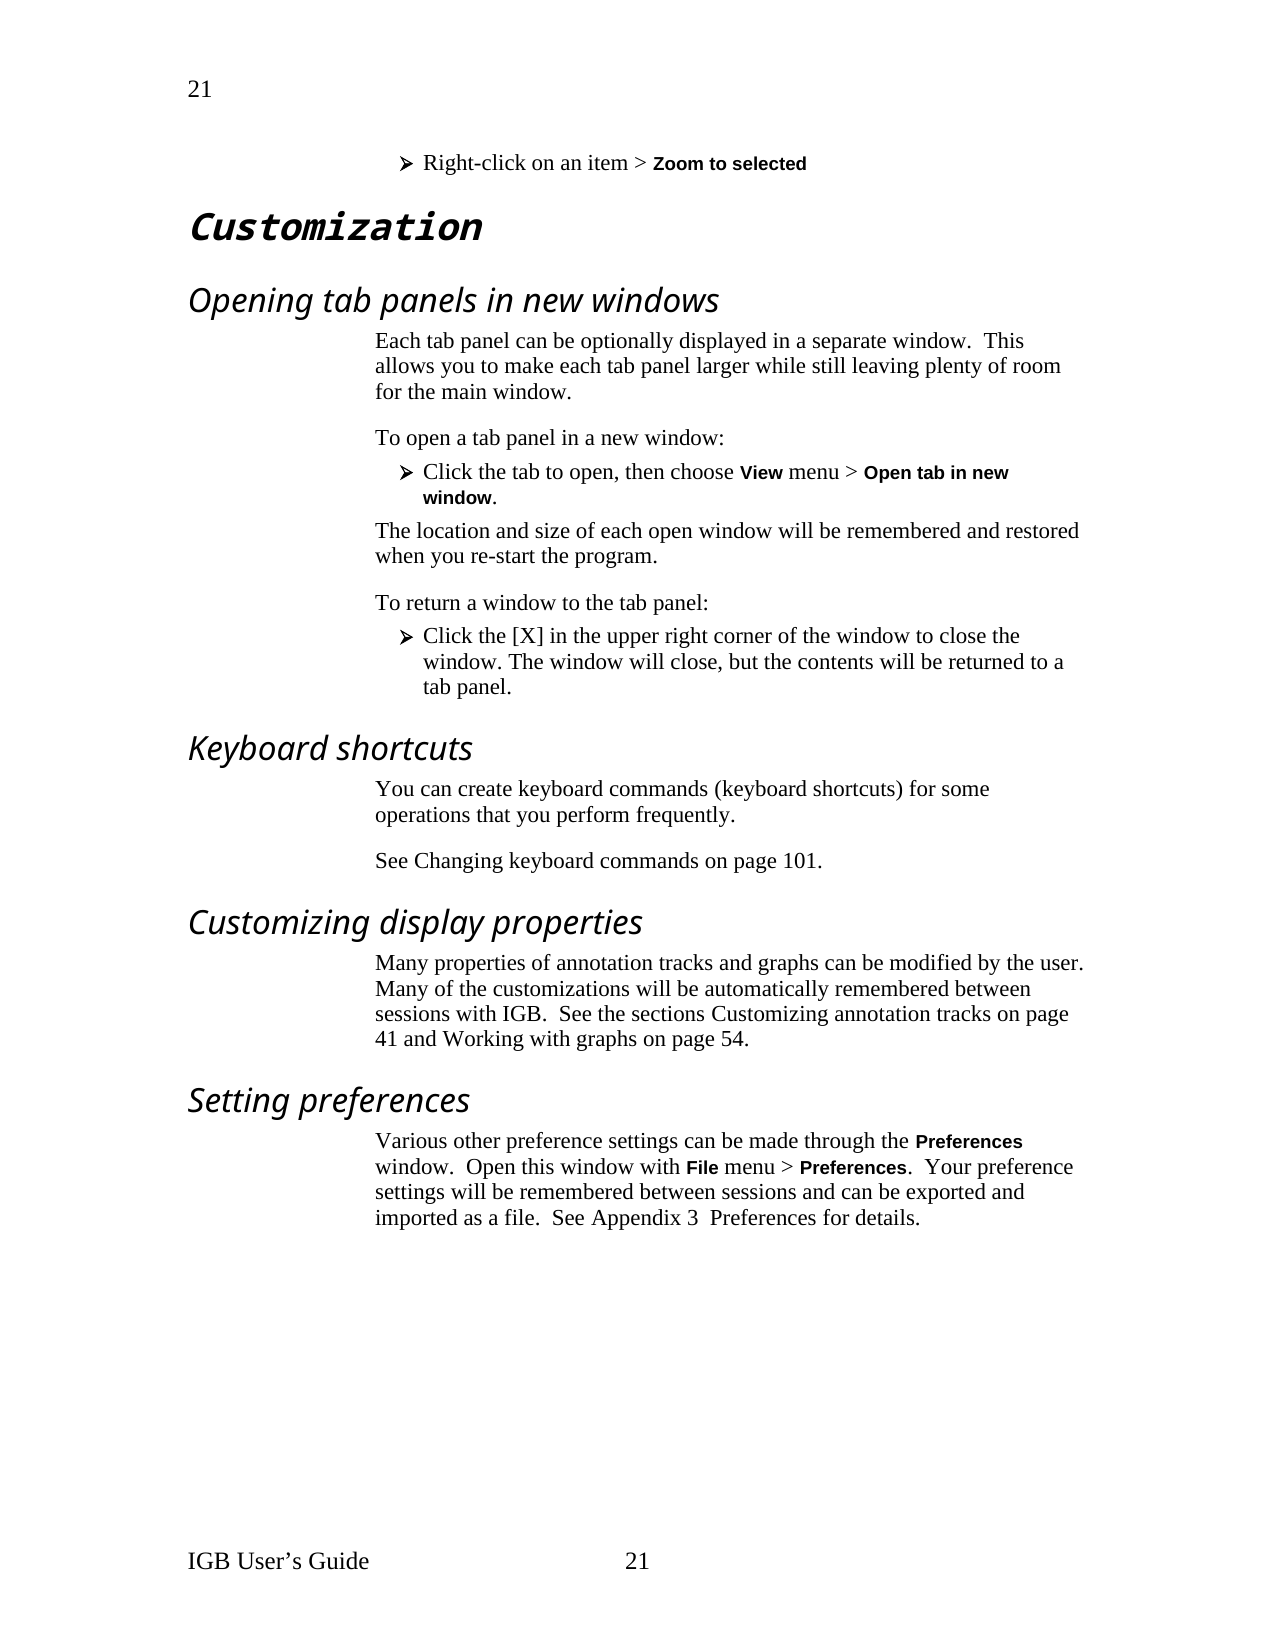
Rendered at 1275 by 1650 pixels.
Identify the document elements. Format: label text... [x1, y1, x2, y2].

list Click the tab to open, then choose View menu > Open tab in new window. [399, 459, 1087, 510]
text To open a tab panel in a new window: [375, 425, 1087, 451]
text Each tab panel can be optionally displayed in a separate window. This allows you to make each tab panel larger while still leaving plenty of room for the main window. [375, 328, 1087, 404]
subtitle Setting preferences [187, 1077, 1087, 1122]
subtitle Opening tab panels in new windows [187, 276, 1087, 322]
subtitle Keyboard shortcuts [187, 725, 1087, 770]
subtitle Customization [187, 200, 1087, 251]
text The location and size of each open window will be remembered and restored when you re-start the program. [375, 518, 1087, 569]
list Right-click on an item > Zoom to selected [399, 150, 1087, 175]
subtitle Customizing display properties [187, 898, 1087, 944]
text Various other preference settings can be made through the Preferences window. Open this window with File menu > Preferences. Your preference settings will be remembered between sessions and can be exported and imported as a file. See Appendix 3 Preferences for details. [375, 1128, 1087, 1230]
text Many properties of annotation tracks and graphs can be modified by the user. Many of the customizations will be automatically remembered between sessions with IGB. See the sections Customizing annotation tracks on page 41 and Working with graphs on page 54. [375, 950, 1087, 1052]
text See Changing keyboard commands on page 100. [375, 848, 1087, 873]
text To return a window to the tab panel: [375, 590, 1087, 615]
list Click the [X] in the upper right corner of the window to close the window. The window will close, but the contents will be returned to a tab panel. [399, 623, 1087, 700]
text You can create keyboard commands (keyboard shortcuts) for some operations that you perform frequently. [375, 776, 1087, 827]
